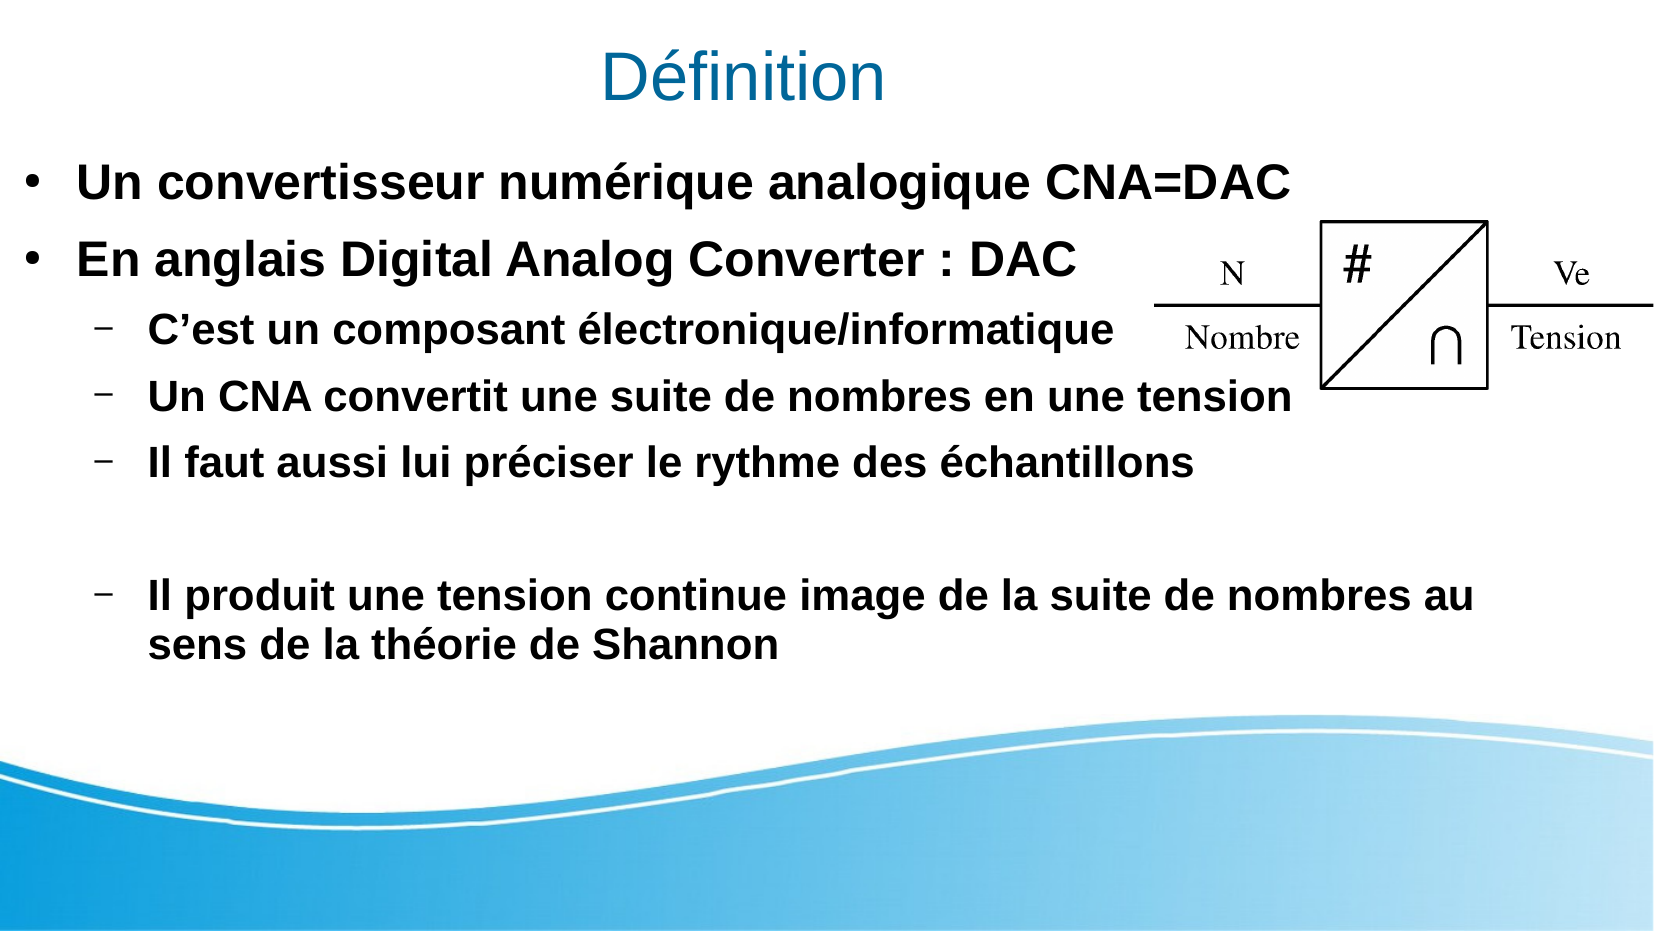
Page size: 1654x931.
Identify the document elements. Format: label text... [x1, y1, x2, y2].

list Un convertisseur numérique analogique CNA=DAC En anglais Digital Analog Converter : DAC C’est un composant électronique/informatique Un CNA convertit une suite de nombres en une tension Il faut aussi lui préciser le rythme des échantillons Il produit une tension continue image de la suite de nombres au sens de la théorie de Shannon [5, 153, 1495, 922]
picture [0, 714, 5, 763]
picture [1154, 220, 1654, 390]
picture [0, 714, 1654, 931]
picture [0, 773, 5, 781]
title Définition [0, 0, 1489, 154]
